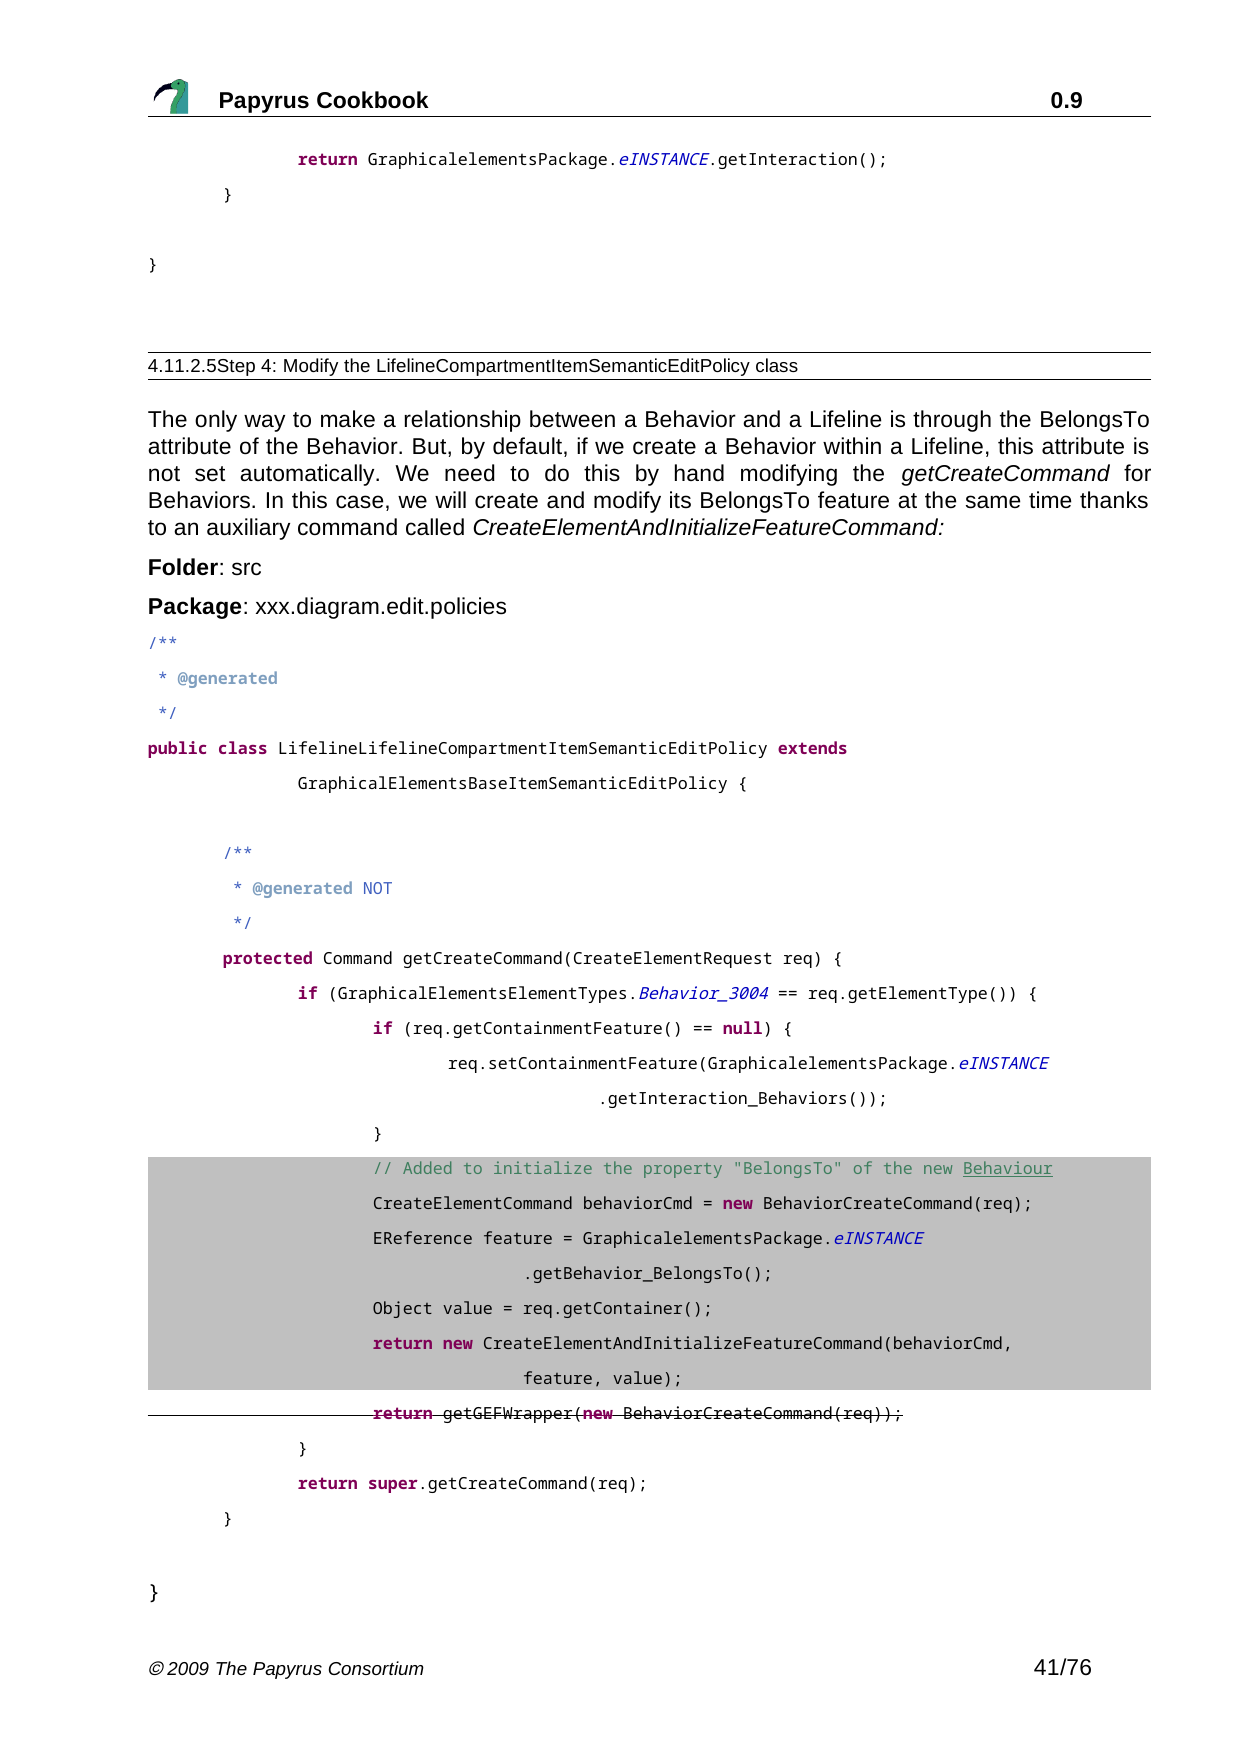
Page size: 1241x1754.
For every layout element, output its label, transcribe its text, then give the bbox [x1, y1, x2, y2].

text /** [148, 632, 1151, 655]
text feature, value); [148, 1367, 1151, 1390]
text return super.getCreateCommand(req); [148, 1472, 1151, 1495]
text if (GraphicalElementsElementTypes.Behavior_3004 == req.getElementType()) { [148, 982, 1151, 1005]
text CreateElementCommand behaviorCmd = new BehaviorCreateCommand(req); [148, 1192, 1151, 1215]
text * @generated [148, 667, 1151, 690]
text */ [148, 702, 1151, 725]
text req.setContainmentFeature(GraphicalelementsPackage.eINSTANCE [148, 1052, 1151, 1075]
subtitle Step 4: Modify the LifelineCompartmentItemSemanticEditPolicy class [148, 353, 1151, 379]
text } [148, 1437, 1151, 1460]
text .getInteraction_Behaviors()); [148, 1087, 1151, 1110]
text if (req.getContainmentFeature() == null) { [148, 1017, 1151, 1040]
text Folder: src [148, 553, 1151, 580]
text return getGEFWrapper(new BehaviorCreateCommand(req)); [148, 1402, 1151, 1425]
text /** [148, 842, 1151, 865]
text EReference feature = GraphicalelementsPackage.eINSTANCE [148, 1227, 1151, 1250]
text */ [148, 912, 1151, 935]
text return new CreateElementAndInitializeFeatureCommand(behaviorCmd, [148, 1332, 1151, 1355]
text return GraphicalelementsPackage.eINSTANCE.getInteraction(); [148, 148, 1151, 170]
text protected Command getCreateCommand(CreateElementRequest req) { [148, 947, 1151, 970]
text } [148, 1577, 1151, 1606]
text Object value = req.getContainer(); [148, 1297, 1151, 1320]
text .getBehavior_BelongsTo(); [148, 1262, 1151, 1285]
text } [148, 253, 1151, 275]
text } [148, 1122, 1151, 1145]
picture [153, 79, 189, 114]
text } [148, 1507, 1151, 1530]
text // Added to initialize the property "BelongsTo" of the new Behaviour [148, 1157, 1151, 1180]
text GraphicalElementsBaseItemSemanticEditPolicy { [148, 772, 1151, 795]
text public class LifelineLifelineCompartmentItemSemanticEditPolicy extends [148, 737, 1151, 760]
text } [148, 183, 1151, 205]
text The only way to make a relationship between a Behavior and a Lifeline is through the BelongsTo attribute of the Behavior. But, by default, if we create a Behavior within a Lifeline, this attribute is not set automatically. We need to do this by hand modifying the getCreateCommand for Behaviors. In this case, we will create and modify its BelongsTo feature at the same time thanks to an auxiliary command called CreateElementAndInitializeFeatureCommand: [148, 405, 1151, 541]
text Package: xxx.diagram.edit.policies [148, 593, 1151, 620]
text * @generated NOT [148, 877, 1151, 900]
